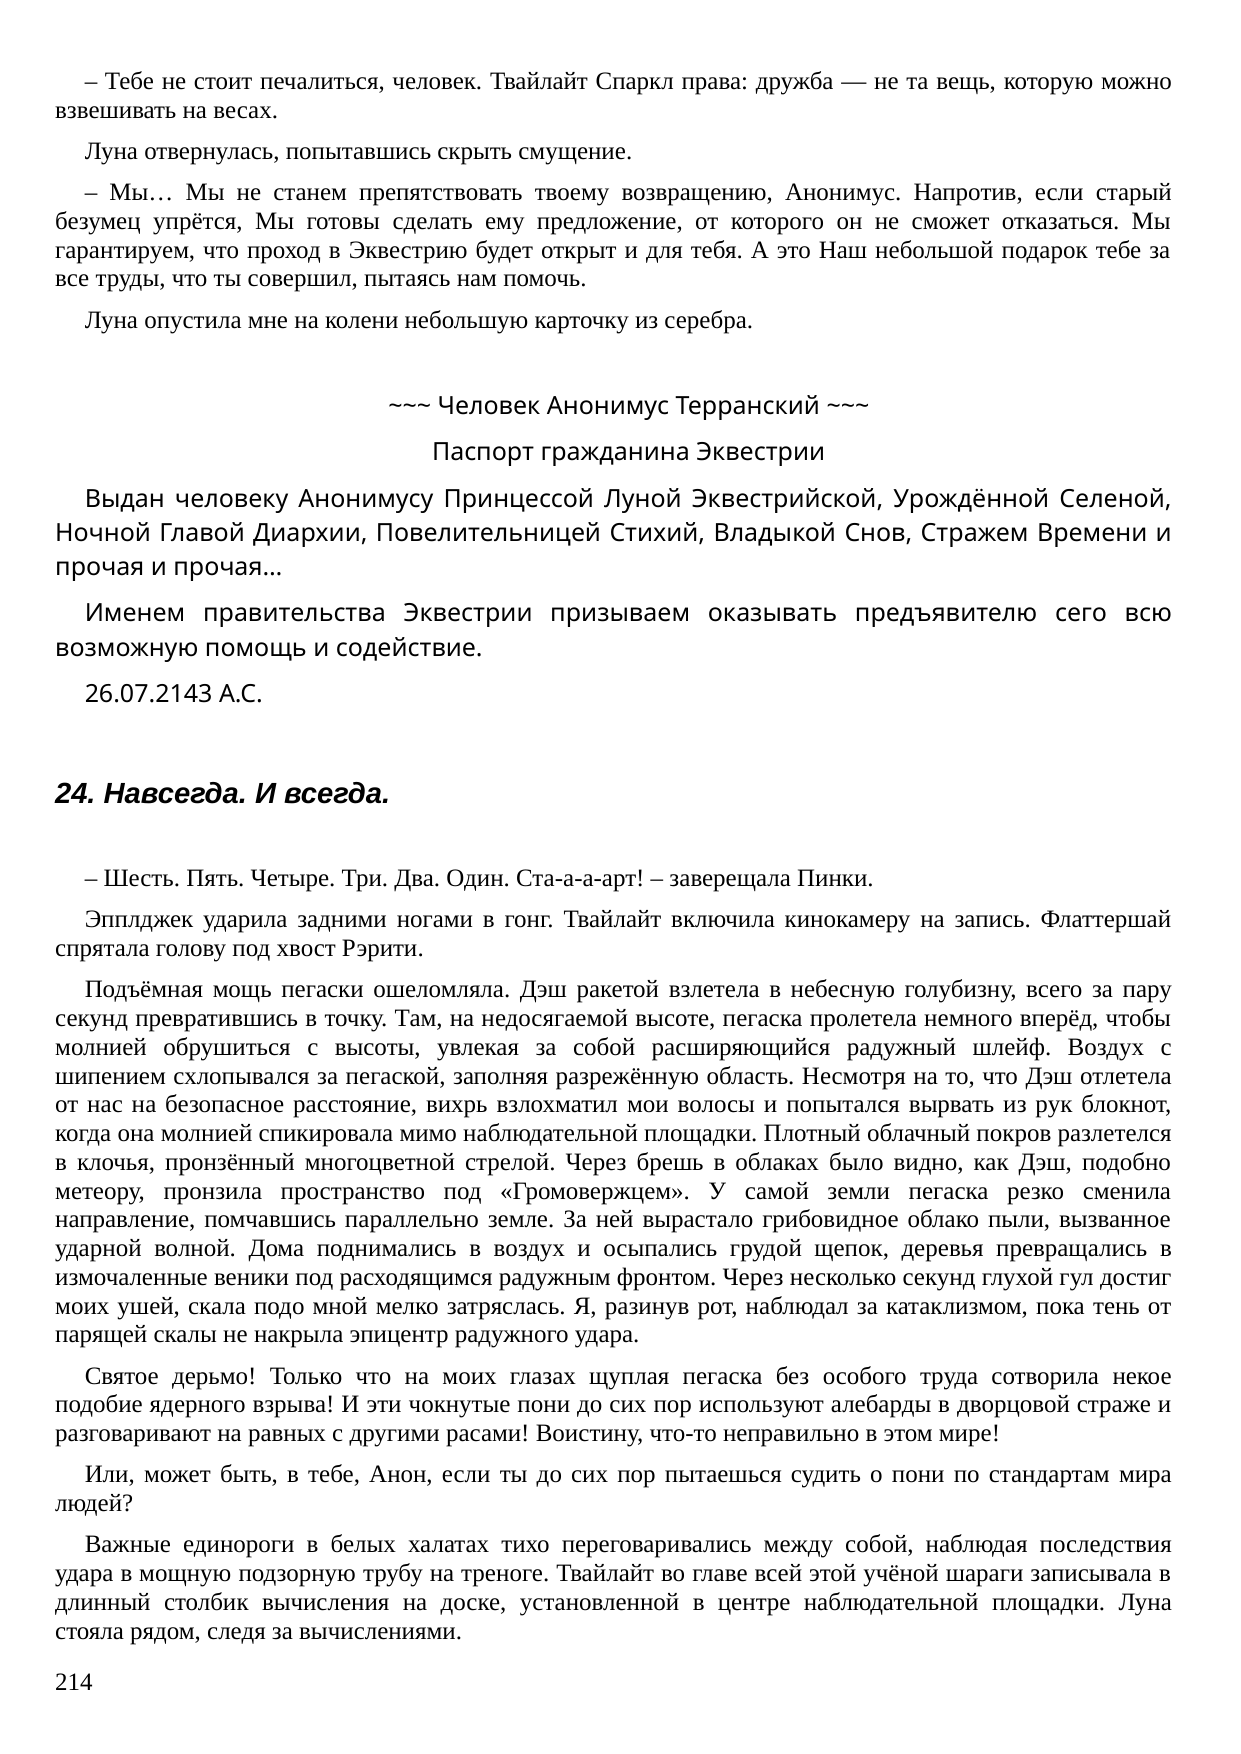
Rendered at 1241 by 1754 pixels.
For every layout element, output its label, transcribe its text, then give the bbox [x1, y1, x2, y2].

text – Тебе не стоит печалиться, человек. Твайлайт Спаркл права: дружба — не та вещь, которую можно взвешивать на весах. [55, 66, 1173, 123]
subtitle 24. Навсегда. И всегда. [55, 776, 1173, 809]
text Именем правительства Эквестрии призываем оказывать предъявителю сего всю возможную помощь и содействие. [55, 595, 1173, 663]
text Выдан человеку Анонимусу Принцессой Луной Эквестрийской, Урождённой Селеной, Ночной Главой Диархии, Повелительницей Стихий, Владыкой Снов, Стражем Времени и прочая и прочая… [55, 480, 1173, 583]
text Эпплджек ударила задними ногами в гонг. Твайлайт включила кинокамеру на запись. Флаттершай спрятала голову под хвост Рэрити. [55, 904, 1173, 962]
text 26.07.2143 А.С. [55, 676, 1173, 710]
text Подъёмная мощь пегаски ошеломляла. Дэш ракетой взлетела в небесную голубизну, всего за пару секунд превратившись в точку. Там, на недосягаемой высоте, пегаска пролетела немного вперёд, чтобы молнией обрушиться с высоты, увлекая за собой расширяющийся радужный шлейф. Воздух с шипением схлопывался за пегаской, заполняя разрежённую область. Несмотря на то, что Дэш отлетела от нас на безопасное расстояние, вихрь взлохматил мои волосы и попытался вырвать из рук блокнот, когда она молнией спикировала мимо наблюдательной площадки. Плотный облачный покров разлетелся в клочья, пронзённый многоцветной стрелой. Через брешь в облаках было видно, как Дэш, подобно метеору, пронзила пространство под «Громовержцем». У самой земли пегаска резко сменила направление, помчавшись параллельно земле. За ней вырастало грибовидное облако пыли, вызванное ударной волной. Дома поднимались в воздух и осыпались грудой щепок, деревья превращались в измочаленные веники под расходящимся радужным фронтом. Через несколько секунд глухой гул достиг моих ушей, скала подо мной мелко затряслась. Я, разинув рот, наблюдал за катаклизмом, пока тень от парящей скалы не накрыла эпицентр радужного удара. [55, 974, 1173, 1348]
text Паспорт гражданина Эквестрии [55, 434, 1173, 468]
text Или, может быть, в тебе, Анон, если ты до сих пор пытаешься судить о пони по стандартам мира людей? [55, 1459, 1173, 1517]
text – Мы… Мы не станем препятствовать твоему возвращению, Анонимус. Напротив, если старый безумец упрётся, Мы готовы сделать ему предложение, от которого он не сможет отказаться. Мы гарантируем, что проход в Эквестрию будет открыт и для тебя. А это Наш небольшой подарок тебе за все труды, что ты совершил, пытаясь нам помочь. [55, 177, 1173, 292]
text Луна опустила мне на колени небольшую карточку из серебра. [55, 305, 1173, 333]
text ~~~ Человек Анонимус Терранский ~~~ [55, 387, 1173, 421]
text Луна отвернулась, попытавшись скрыть смущение. [55, 136, 1173, 165]
text Важные единороги в белых халатах тихо переговаривались между собой, наблюдая последствия удара в мощную подзорную трубу на треноге. Твайлайт во главе всей этой учёной шараги записывала в длинный столбик вычисления на доске, установленной в центре наблюдательной площадки. Луна стояла рядом, следя за вычислениями. [55, 1529, 1173, 1644]
text Святое дерьмо! Только что на моих глазах щуплая пегаска без особого труда сотворила некое подобие ядерного взрыва! И эти чокнутые пони до сих пор используют алебарды в дворцовой страже и разговаривают на равных с другими расами! Воистину, что-то неправильно в этом мире! [55, 1361, 1173, 1447]
text – Шесть. Пять. Четыре. Три. Два. Один. Ста-а-а-арт! – заверещала Пинки. [55, 863, 1173, 892]
